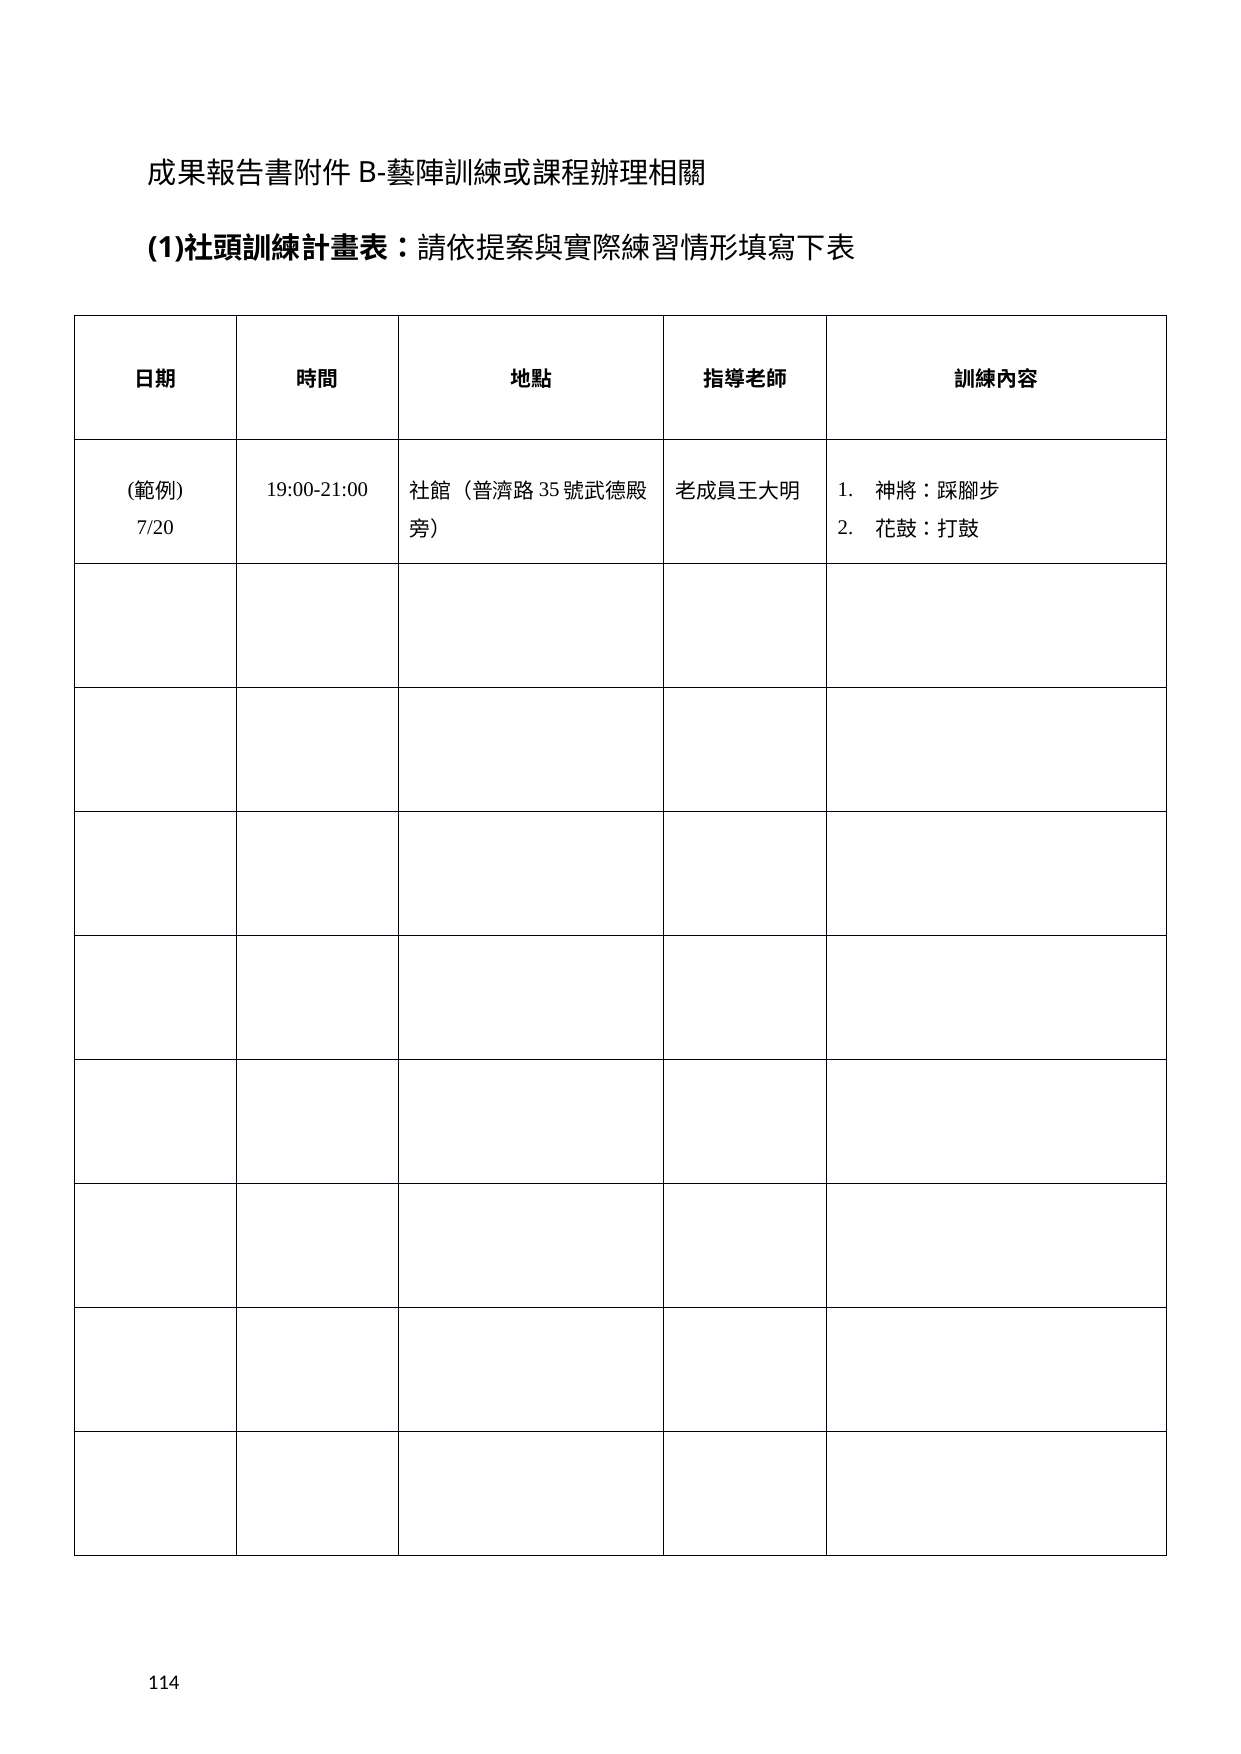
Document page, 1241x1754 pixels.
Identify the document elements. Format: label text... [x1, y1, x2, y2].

table_cell [237, 936, 398, 1059]
table_cell [237, 1432, 398, 1555]
table_cell [237, 564, 398, 687]
table_cell [399, 564, 663, 687]
table_cell 19:00-21:00 [237, 440, 398, 563]
table_header 日期 [75, 316, 236, 438]
table_cell [399, 936, 663, 1059]
table_cell [237, 1060, 398, 1183]
table_cell [664, 688, 826, 811]
table_cell [827, 812, 1166, 935]
table_cell [399, 1308, 663, 1431]
table_header 訓練內容 [827, 316, 1166, 438]
table_cell [75, 688, 236, 811]
table_cell [664, 1432, 826, 1555]
table_cell 神將：踩腳步 花鼓：打鼓 [827, 440, 1166, 563]
table_cell [827, 1308, 1166, 1431]
table_cell [237, 1184, 398, 1307]
table_cell [664, 1308, 826, 1431]
table_cell [827, 1432, 1166, 1555]
table_cell [827, 688, 1166, 811]
table_cell [399, 1184, 663, 1307]
table_header 指導老師 [664, 316, 826, 438]
table_cell [75, 564, 236, 687]
table_cell [664, 812, 826, 935]
table_cell [827, 564, 1166, 687]
table_cell 社館（普濟路35號武德殿旁） [399, 440, 663, 563]
table_cell (範例) 7/20 [75, 440, 236, 563]
table_cell [237, 812, 398, 935]
table_cell [664, 936, 826, 1059]
table_cell 老成員王大明 [664, 440, 826, 563]
table_header 時間 [237, 316, 398, 438]
table_cell [664, 1060, 826, 1183]
table_cell [827, 1184, 1166, 1307]
table_header 地點 [399, 316, 663, 438]
table_cell [75, 812, 236, 935]
table_cell [75, 1060, 236, 1183]
text (1)社頭訓練計畫表：請依提案與實際練習情形填寫下表 [148, 202, 1092, 277]
table_cell [75, 1432, 236, 1555]
table_cell [399, 1432, 663, 1555]
table_cell [399, 812, 663, 935]
table_cell [664, 1184, 826, 1307]
table_cell [75, 1184, 236, 1307]
table_cell [237, 688, 398, 811]
table_cell [399, 1060, 663, 1183]
table_cell [664, 564, 826, 687]
table_cell [75, 936, 236, 1059]
table_cell [399, 688, 663, 811]
table_cell [827, 936, 1166, 1059]
text 成果報告書附件B-藝陣訓練或課程辦理相關 [148, 127, 1092, 202]
table_cell [237, 1308, 398, 1431]
table_cell [75, 1308, 236, 1431]
table_cell [827, 1060, 1166, 1183]
